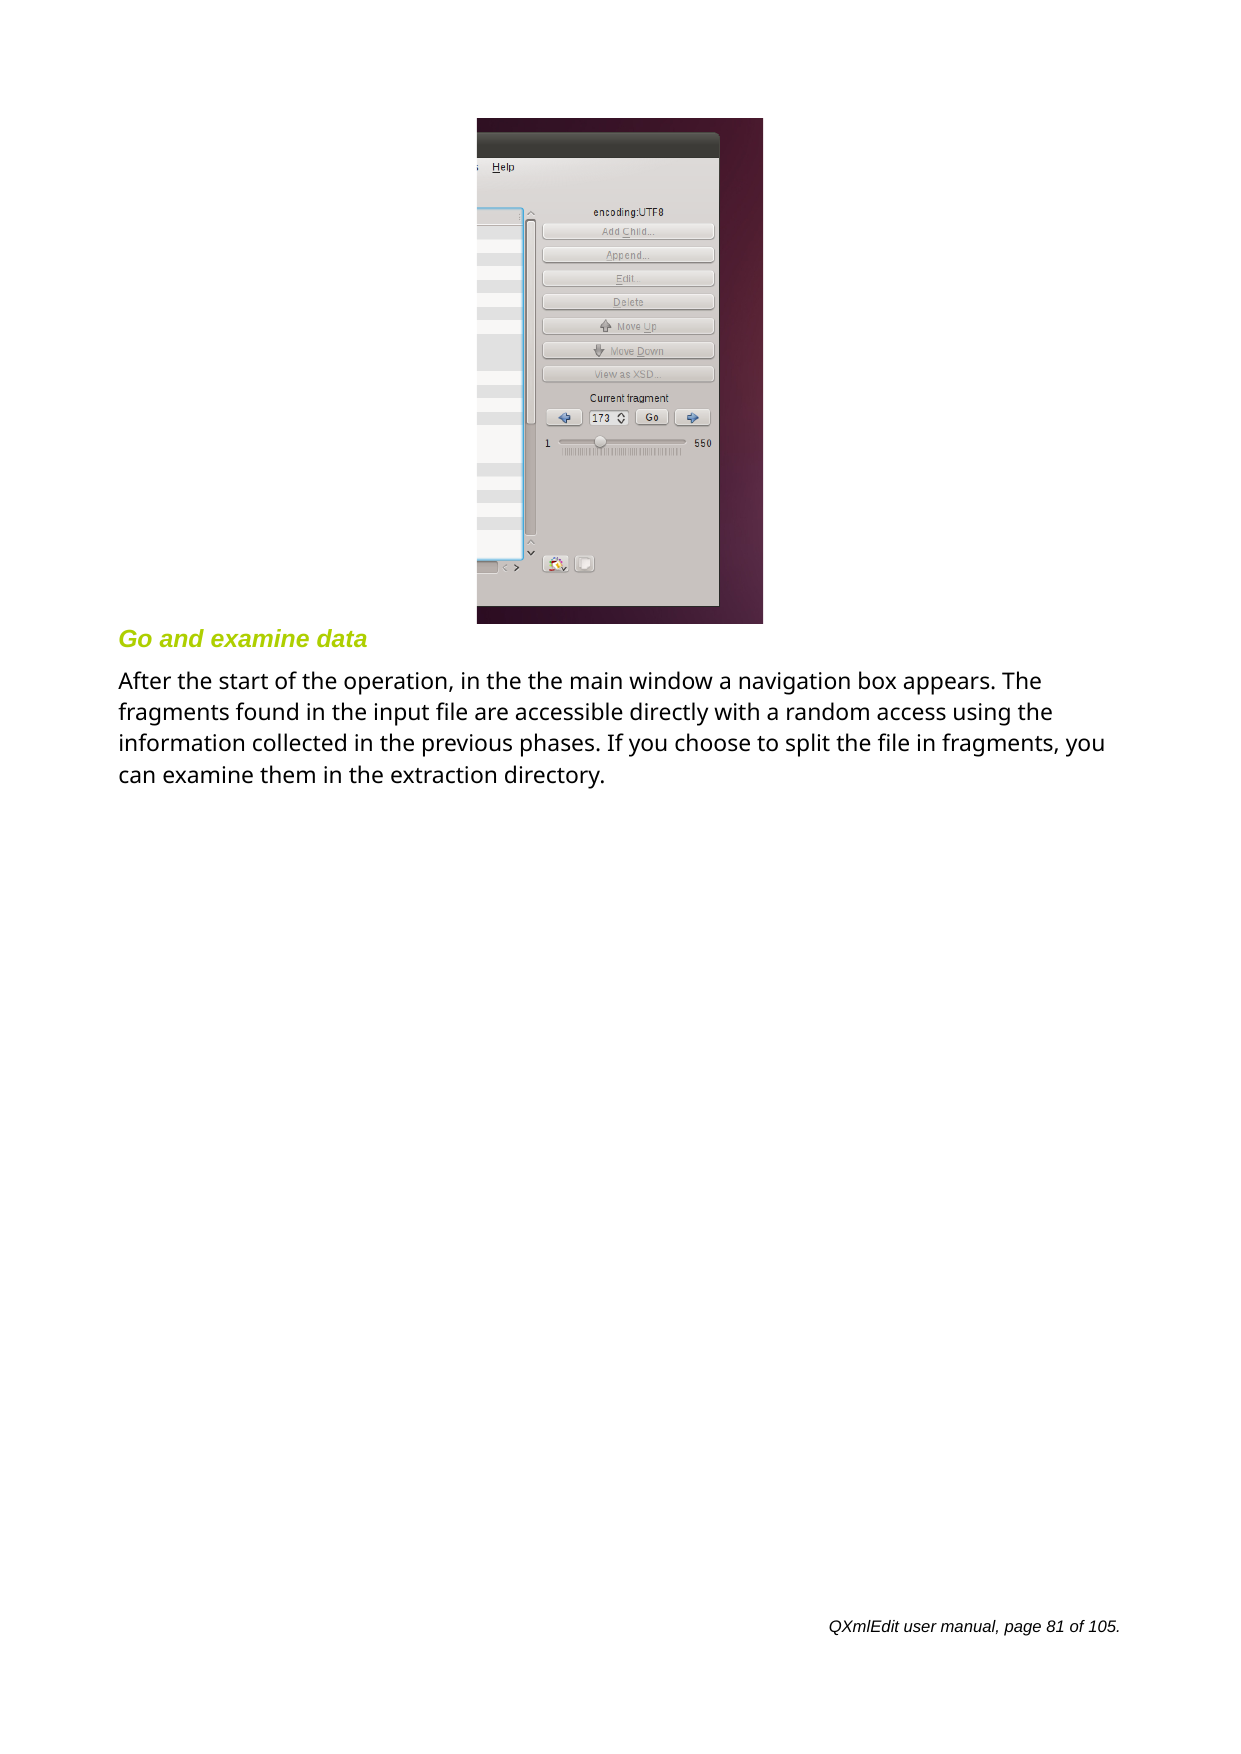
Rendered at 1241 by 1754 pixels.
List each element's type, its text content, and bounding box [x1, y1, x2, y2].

subtitle Go and examine data [118, 403, 1122, 652]
text After the start of the operation, in the the main window a navigation box appears. The fragments found in the input file are accessible directly with a random access using the information collected in the previous phases. If you choose to split the file in fragments, you can examine them in the extraction directory. [118, 665, 1122, 790]
picture [476, 118, 764, 624]
